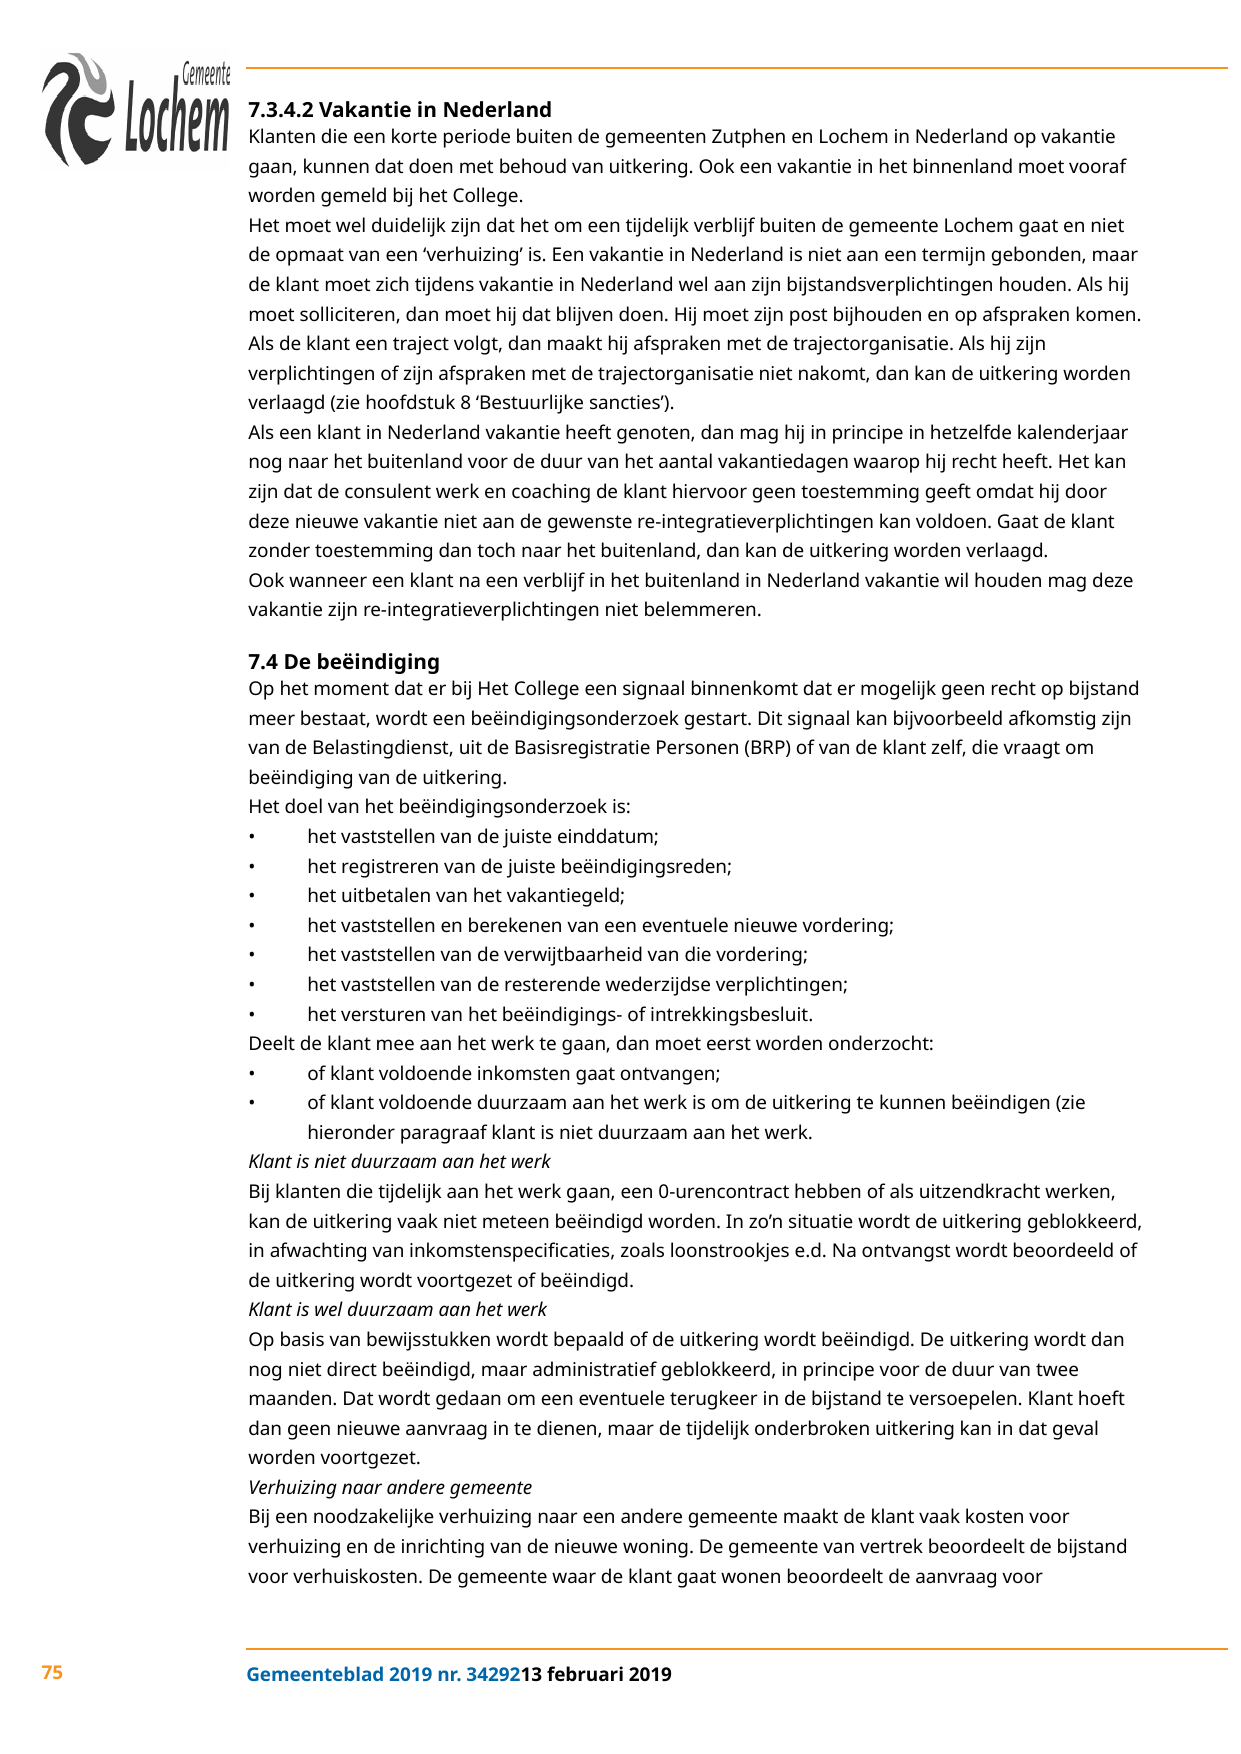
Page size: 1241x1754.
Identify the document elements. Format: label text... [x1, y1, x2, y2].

list het vaststellen van de resterende wederzijdse verplichtingen; [248, 971, 1152, 997]
text Bij een noodzakelijke verhuizing naar een andere gemeente maakt de klant vaak kosten voor verhuizing en de inrichting van de nieuwe woning. De gemeente van vertrek beoordeelt de bijstand voor verhuiskosten. De gemeente waar de klant gaat wonen beoordeelt de aanvraag voor [248, 1504, 1152, 1589]
text Op het moment dat er bij Het College een signaal binnenkomt dat er mogelijk geen recht op bijstand meer bestaat, wordt een beëindigingsonderzoek gestart. Dit signaal kan bijvoorbeeld afkomstig zijn van de Belastingdienst, uit de Basisregistratie Personen (BRP) of van de klant zelf, die vraagt om beëindiging van de uitkering. [248, 675, 1152, 790]
list het versturen van het beëindigings- of intrekkingsbesluit. [248, 1001, 1152, 1027]
text Klant is wel duurzaam aan het werk [248, 1297, 1152, 1322]
text Bij klanten die tijdelijk aan het werk gaan, een 0-urencontract hebben of als uitzendkracht werken, kan de uitkering vaak niet meteen beëindigd worden. In zo’n situatie wordt de uitkering geblokkeerd, in afwachting van inkomstenspecificaties, zoals loonstrookjes e.d. Na ontvangst wordt beoordeeld of de uitkering wordt voortgezet of beëindigd. [248, 1178, 1152, 1293]
text Het doel van het beëindigingsonderzoek is: [248, 794, 1152, 819]
list het vaststellen van de juiste einddatum; [248, 823, 1152, 849]
text Op basis van bewijsstukken wordt bepaald of de uitkering wordt beëindigd. De uitkering wordt dan nog niet direct beëindigd, maar administratief geblokkeerd, in principe voor de duur van twee maanden. Dat wordt gedaan om een eventuele terugkeer in de bijstand te versoepelen. Klant hoeft dan geen nieuwe aanvraag in te dienen, maar de tijdelijk onderbroken uitkering kan in dat geval worden voortgezet. [248, 1326, 1152, 1470]
picture [41, 47, 231, 172]
text Verhuizing naar andere gemeente [248, 1474, 1152, 1500]
list het uitbetalen van het vakantiegeld; [248, 882, 1152, 908]
text 7.4 De beëindiging [248, 647, 1152, 675]
list het registreren van de juiste beëindigingsreden; [248, 853, 1152, 879]
list het vaststellen van de verwijtbaarheid van die vordering; [248, 942, 1152, 967]
list of klant voldoende inkomsten gaat ontvangen; [248, 1060, 1152, 1086]
text Deelt de klant mee aan het werk te gaan, dan moet eerst worden onderzocht: [248, 1030, 1152, 1056]
text 7.3.4.2 Vakantie in Nederland [248, 95, 1152, 123]
text Het moet wel duidelijk zijn dat het om een tijdelijk verblijf buiten de gemeente Lochem gaat en niet de opmaat van een ‘verhuizing’ is. Een vakantie in Nederland is niet aan een termijn gebonden, maar de klant moet zich tijdens vakantie in Nederland wel aan zijn bijstandsverplichtingen houden. Als hij moet solliciteren, dan moet hij dat blijven doen. Hij moet zijn post bijhouden en op afspraken komen. Als de klant een traject volgt, dan maakt hij afspraken met de trajectorganisatie. Als hij zijn verplichtingen of zijn afspraken met de trajectorganisatie niet nakomt, dan kan de uitkering worden verlaagd (zie hoofdstuk 8 ‘Bestuurlijke sancties’). [248, 212, 1152, 415]
text Klanten die een korte periode buiten de gemeenten Zutphen en Lochem in Nederland op vakantie gaan, kunnen dat doen met behoud van uitkering. Ook een vakantie in het binnenland moet vooraf worden gemeld bij het College. [248, 123, 1152, 208]
list het vaststellen en berekenen van een eventuele nieuwe vordering; [248, 912, 1152, 938]
text Als een klant in Nederland vakantie heeft genoten, dan mag hij in principe in hetzelfde kalenderjaar nog naar het buitenland voor de duur van het aantal vakantiedagen waarop hij recht heeft. Het kan zijn dat de consulent werk en coaching de klant hiervoor geen toestemming geeft omdat hij door deze nieuwe vakantie niet aan de gewenste re-integratieverplichtingen kan voldoen. Gaat de klant zonder toestemming dan toch naar het buitenland, dan kan de uitkering worden verlaagd. [248, 419, 1152, 563]
list of klant voldoende duurzaam aan het werk is om de uitkering te kunnen beëindigen (zie hieronder paragraaf klant is niet duurzaam aan het werk. [248, 1089, 1152, 1145]
text Klant is niet duurzaam aan het werk [248, 1149, 1152, 1174]
text Ook wanneer een klant na een verblijf in het buitenland in Nederland vakantie wil houden mag deze vakantie zijn re-integratieverplichtingen niet belemmeren. [248, 567, 1152, 622]
